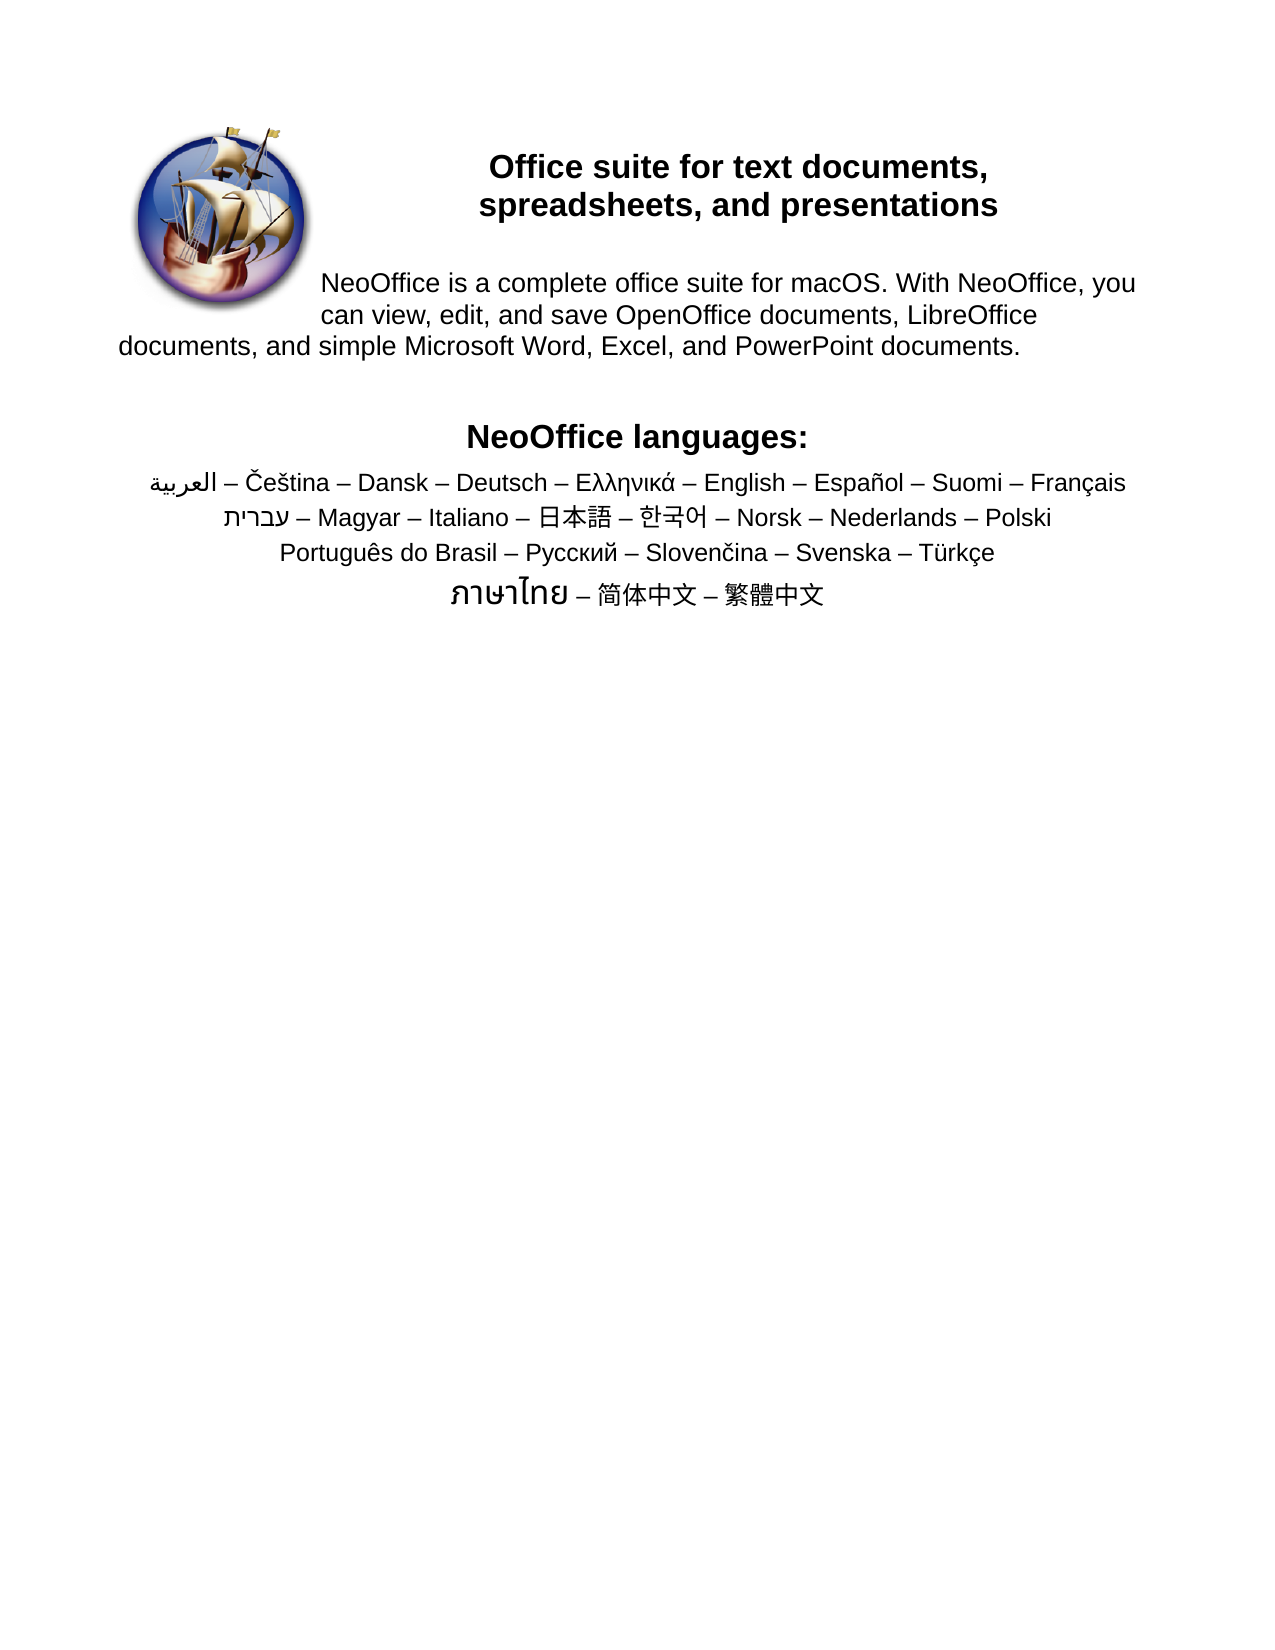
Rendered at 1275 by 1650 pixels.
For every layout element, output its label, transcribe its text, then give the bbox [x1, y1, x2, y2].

text עברית – Magyar – Italiano – 日本語 – 한국어 – Norsk – Nederlands – Polski [118, 503, 1157, 532]
picture [120, 119, 321, 319]
text Português do Brasil – Pусский – Slovenčina – Svenska – Türkçe [118, 538, 1157, 567]
text NeoOffice is a complete office suite for macOS. With NeoOffice, you can view, edit, and save OpenOffice documents, LibreOffice documents, and simple Microsoft Word, Excel, and PowerPoint documents. [118, 267, 1157, 361]
text Office suite for text documents, [118, 118, 1157, 185]
text spreadsheets, and presentations [321, 185, 1157, 224]
text العربية – Čeština – Dansk – Deutsch – Ελληνικά – English – Español – Suomi – Français [118, 468, 1157, 497]
text ภาษาไทย – 简体中文 – 繁體中文 [118, 573, 1157, 611]
text NeoOffice languages: [118, 417, 1157, 456]
